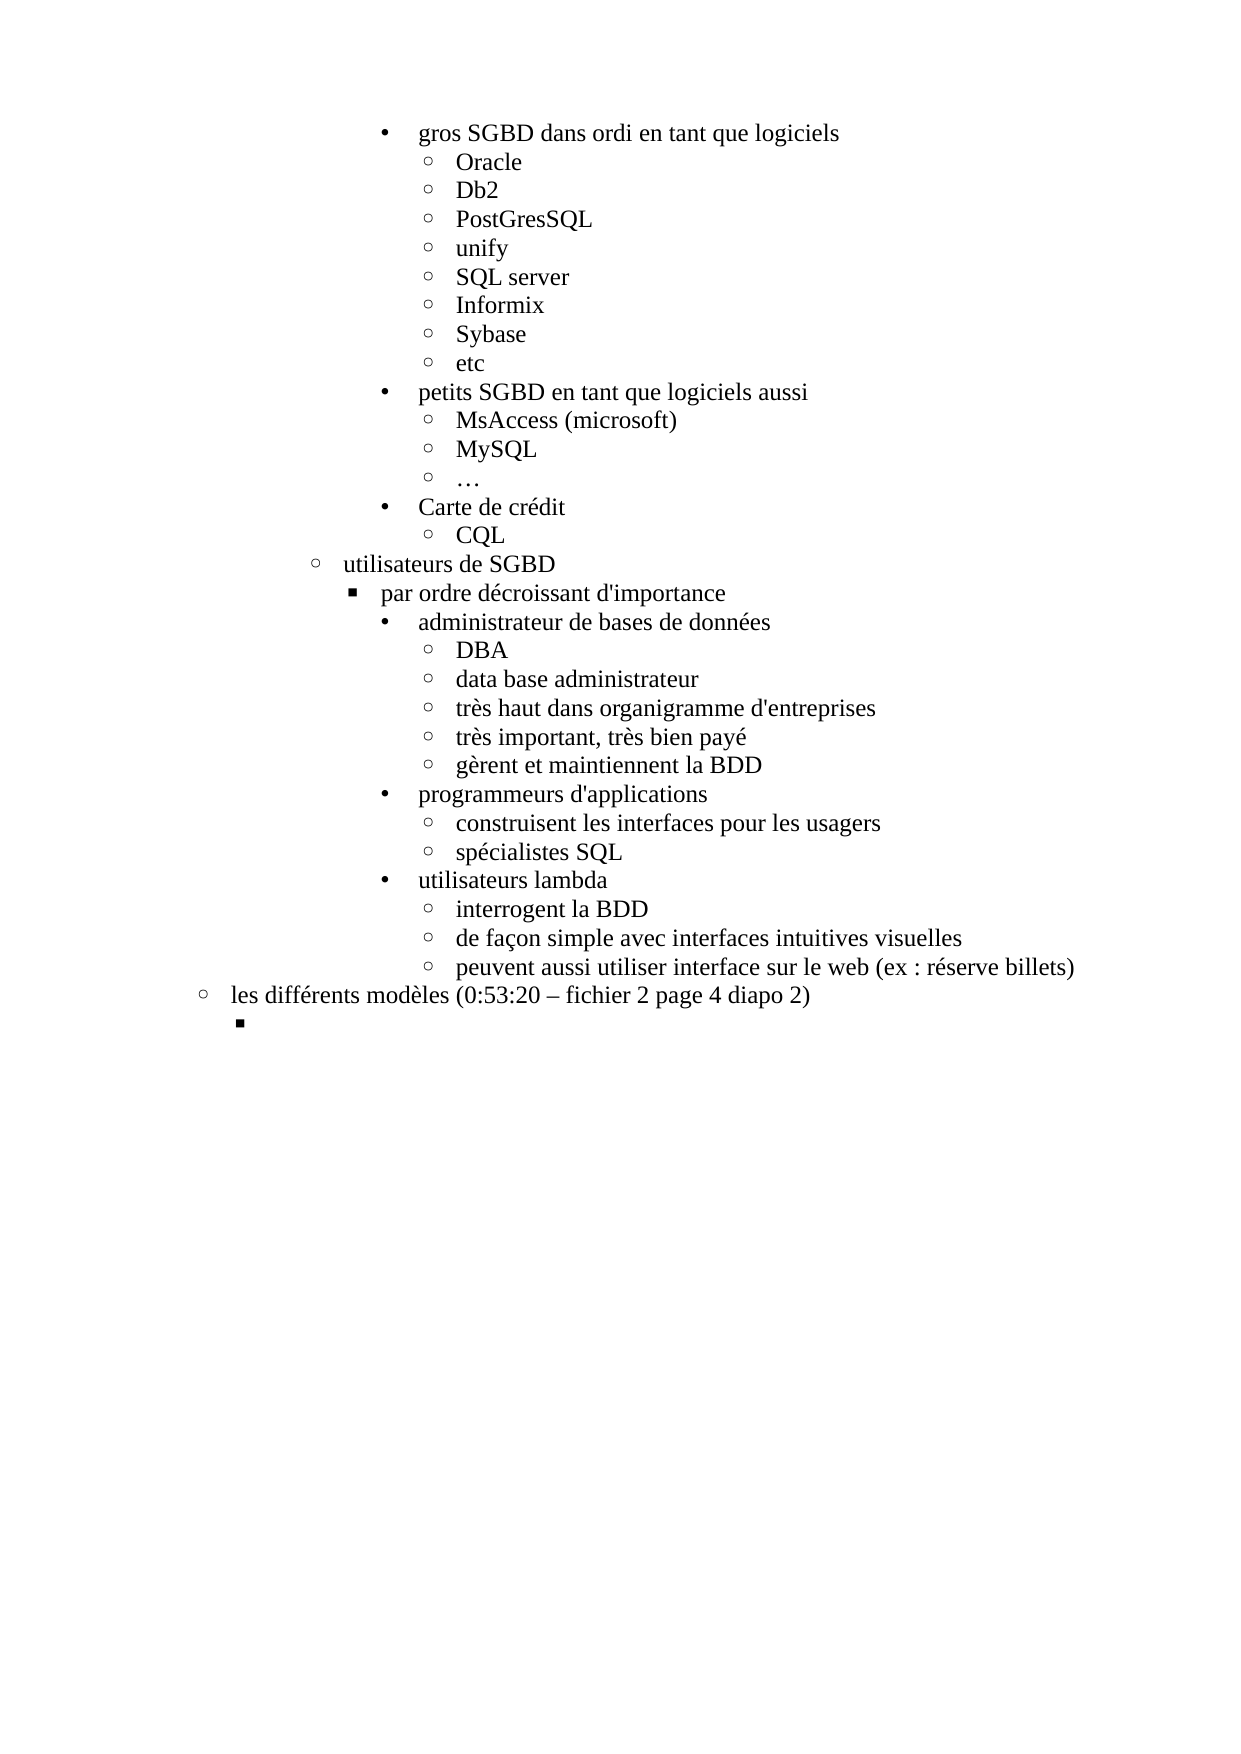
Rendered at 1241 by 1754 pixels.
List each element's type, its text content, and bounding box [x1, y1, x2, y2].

list les différents modèles (0:53:20 – fichier 2 page 4 diapo 2) [193, 981, 1122, 1009]
list peuvent aussi utiliser interface sur le web (ex : réserve billets) [418, 952, 1122, 981]
list par ordre décroissant d'importance [343, 578, 1122, 607]
list Carte de crédit [381, 492, 1122, 521]
list utilisateurs lambda [381, 866, 1122, 894]
list SQL server [418, 262, 1122, 291]
list Db2 [418, 176, 1122, 204]
list très important, très bien payé [418, 722, 1122, 751]
list unify [418, 233, 1122, 262]
list programmeurs d'applications [381, 779, 1122, 808]
list utilisateurs de SGBD [306, 549, 1122, 578]
list MySQL [418, 434, 1122, 463]
list MsAccess (microsoft) [418, 406, 1122, 434]
list administrateur de bases de données [381, 607, 1122, 636]
list data base administrateur [418, 664, 1122, 693]
list spécialistes SQL [418, 837, 1122, 866]
list de façon simple avec interfaces intuitives visuelles [418, 923, 1122, 952]
list très haut dans organigramme d'entreprises [418, 693, 1122, 722]
list Informix [418, 291, 1122, 319]
list gèrent et maintiennent la BDD [418, 751, 1122, 779]
list gros SGBD dans ordi en tant que logiciels [381, 118, 1122, 147]
list CQL [418, 521, 1122, 549]
list Oracle [418, 147, 1122, 176]
list petits SGBD en tant que logiciels aussi [381, 377, 1122, 406]
list interrogent la BDD [418, 894, 1122, 923]
list PostGresSQL [418, 204, 1122, 233]
list DBA [418, 636, 1122, 664]
list Sybase [418, 319, 1122, 348]
list construisent les interfaces pour les usagers [418, 808, 1122, 837]
list etc [418, 348, 1122, 377]
list … [418, 463, 1122, 492]
